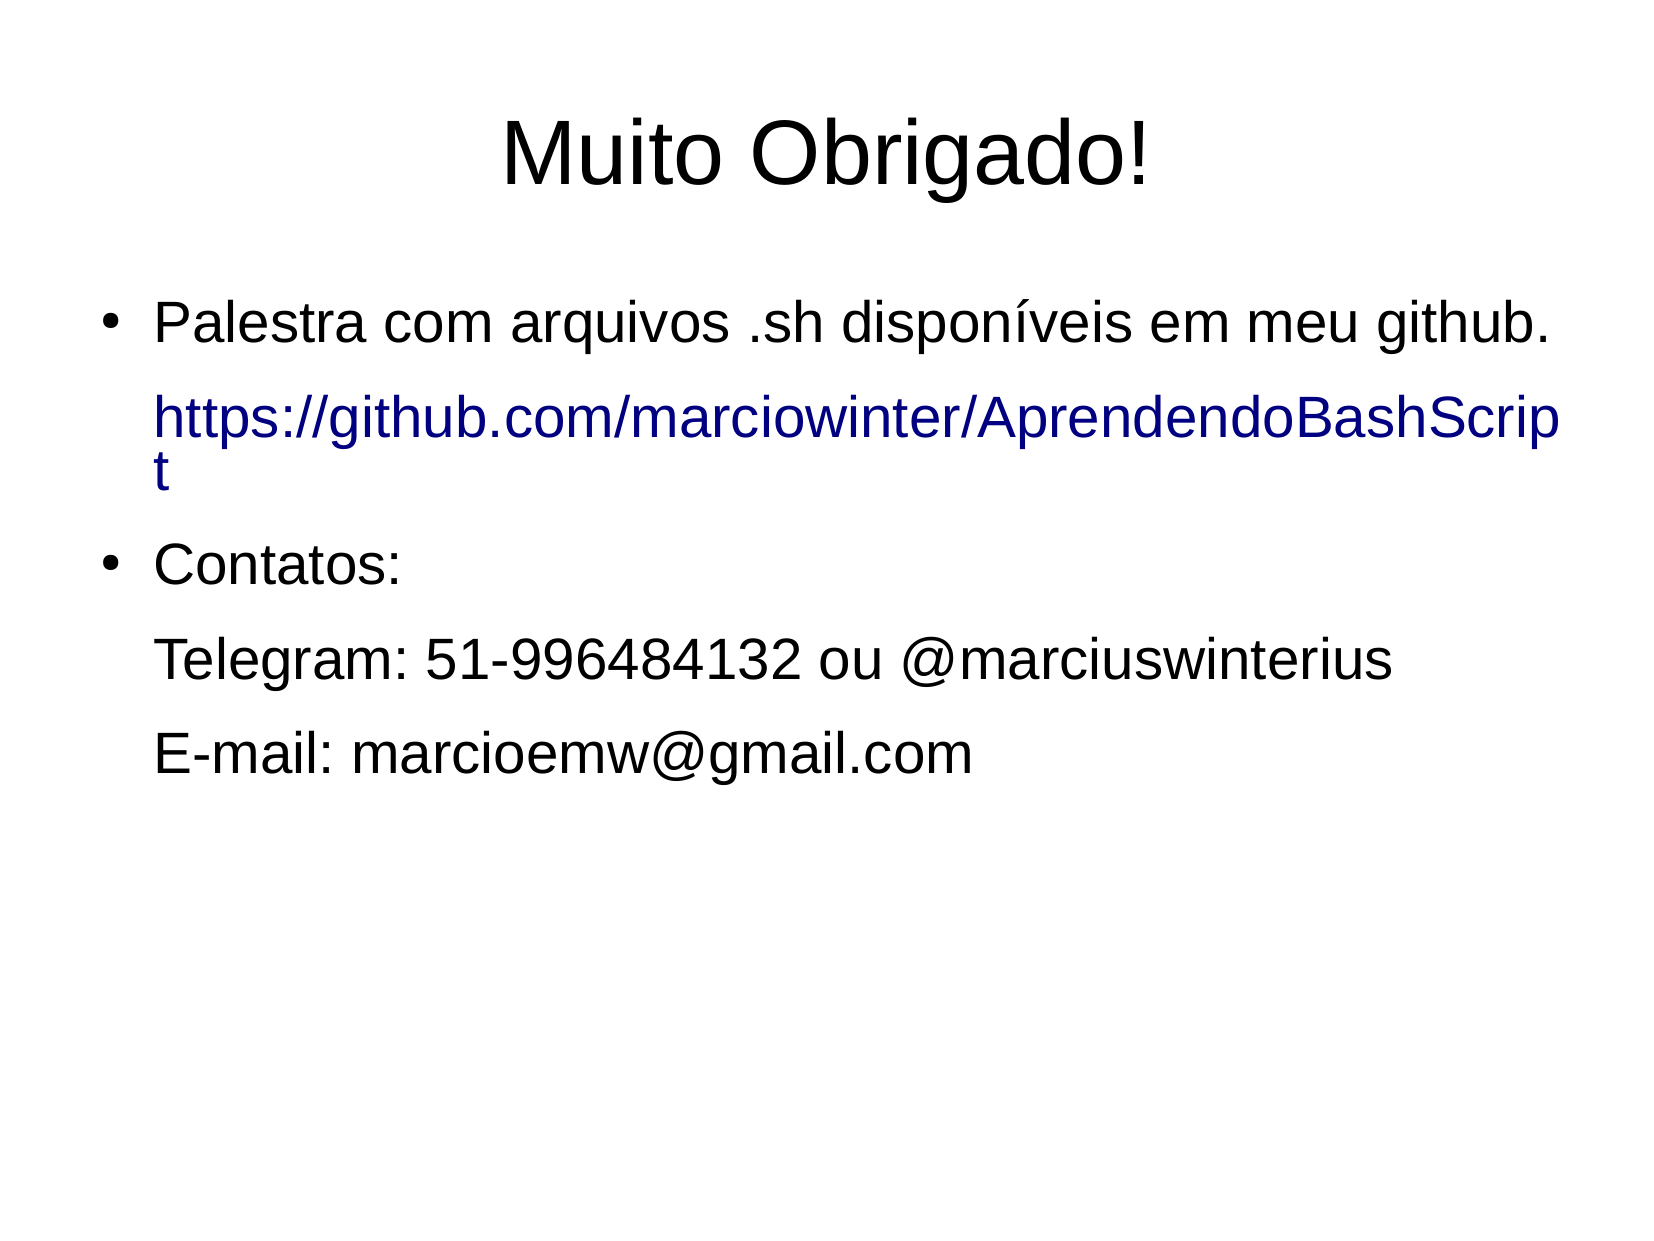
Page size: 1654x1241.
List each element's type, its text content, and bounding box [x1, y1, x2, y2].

list Palestra com arquivos .sh disponíveis em meu github. https://github.com/marciowinter/AprendendoBashScript Contatos: Telegram: 51-996484132 ou @marciuswinterius E-mail: marcioemw@gmail.com [82, 290, 1571, 1010]
title Muito Obrigado! [82, 49, 1571, 257]
